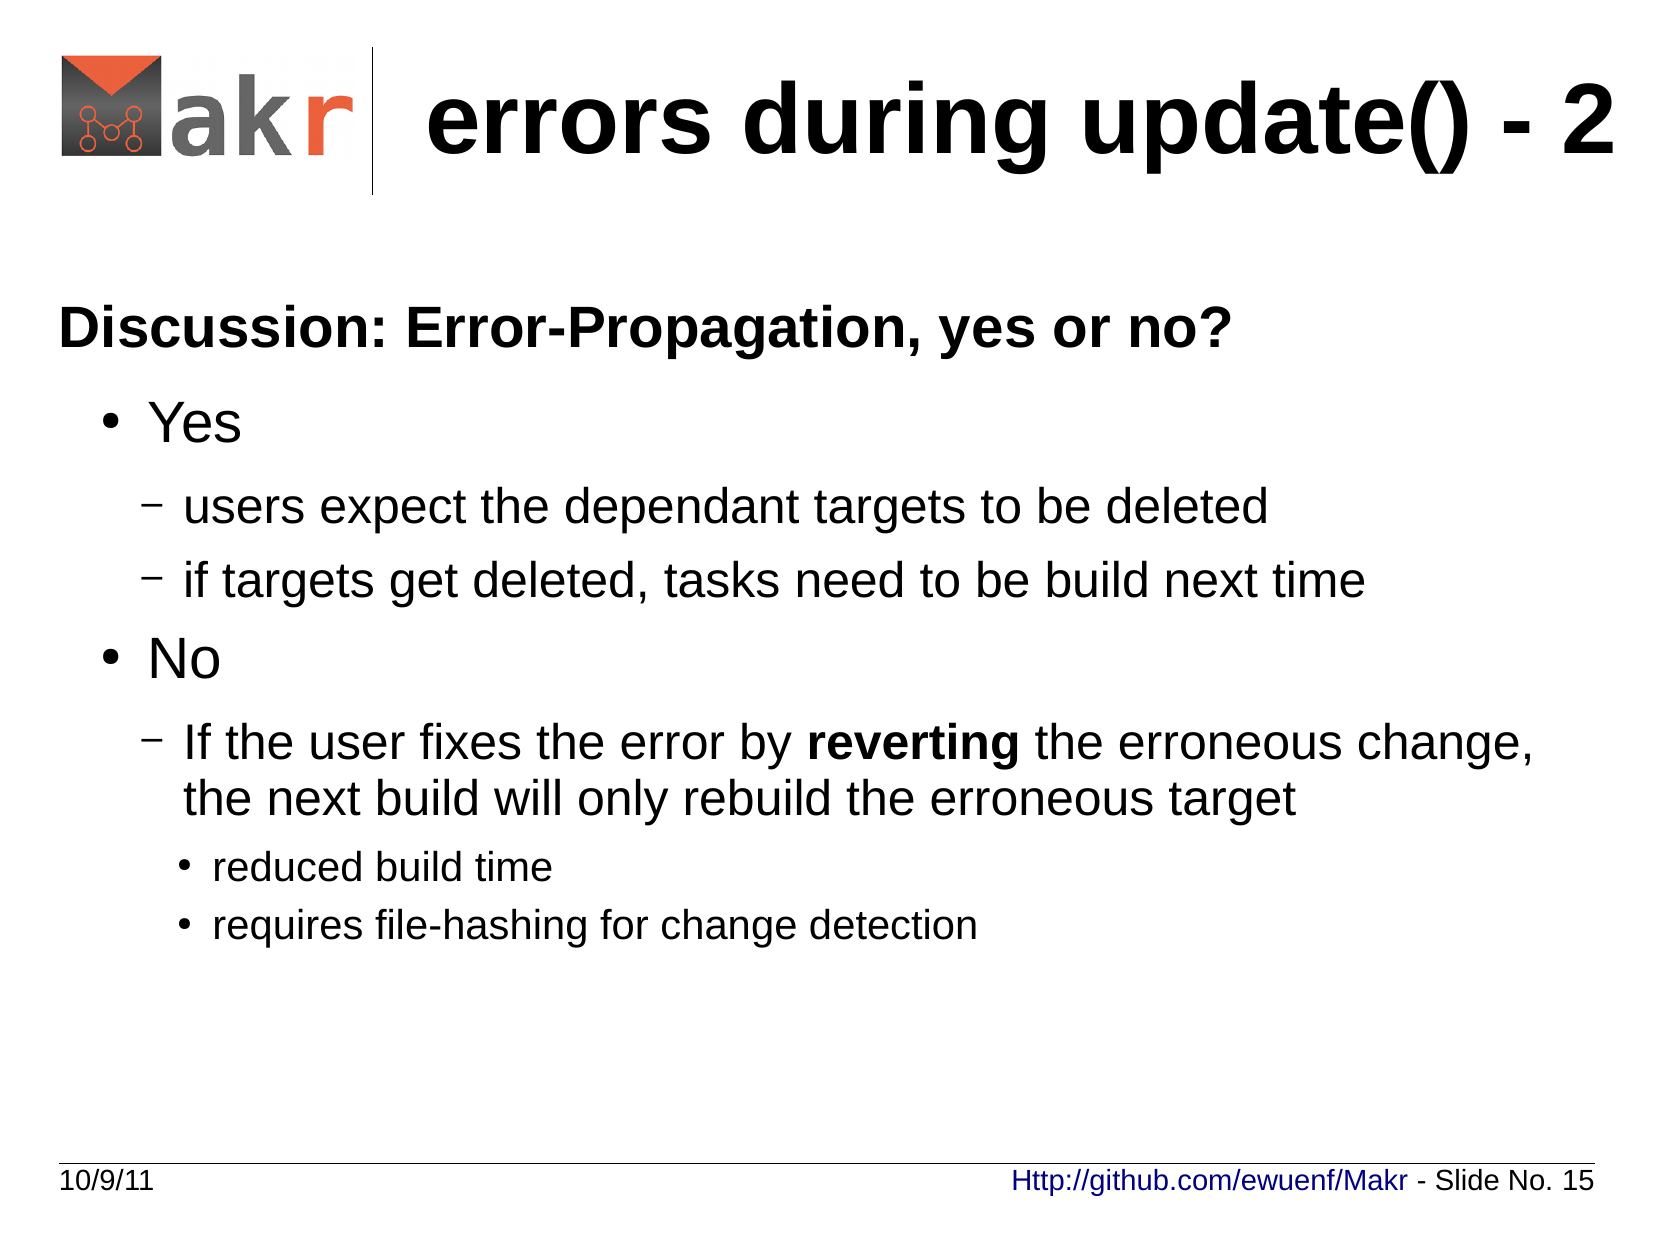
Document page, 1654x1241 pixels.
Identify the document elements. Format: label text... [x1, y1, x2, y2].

picture [59, 53, 355, 158]
title errors during update() - 2 [425, 62, 1636, 175]
list Discussion: Error-Propagation, yes or no? Yes users expect the dependant targets to be deleted if targets get deleted, tasks need to be build next time No If the user fixes the error by reverting the erroneous change, the next build will only rebuild the erroneous target reduced build time requires file-hashing for change detection [59, 295, 1595, 1114]
